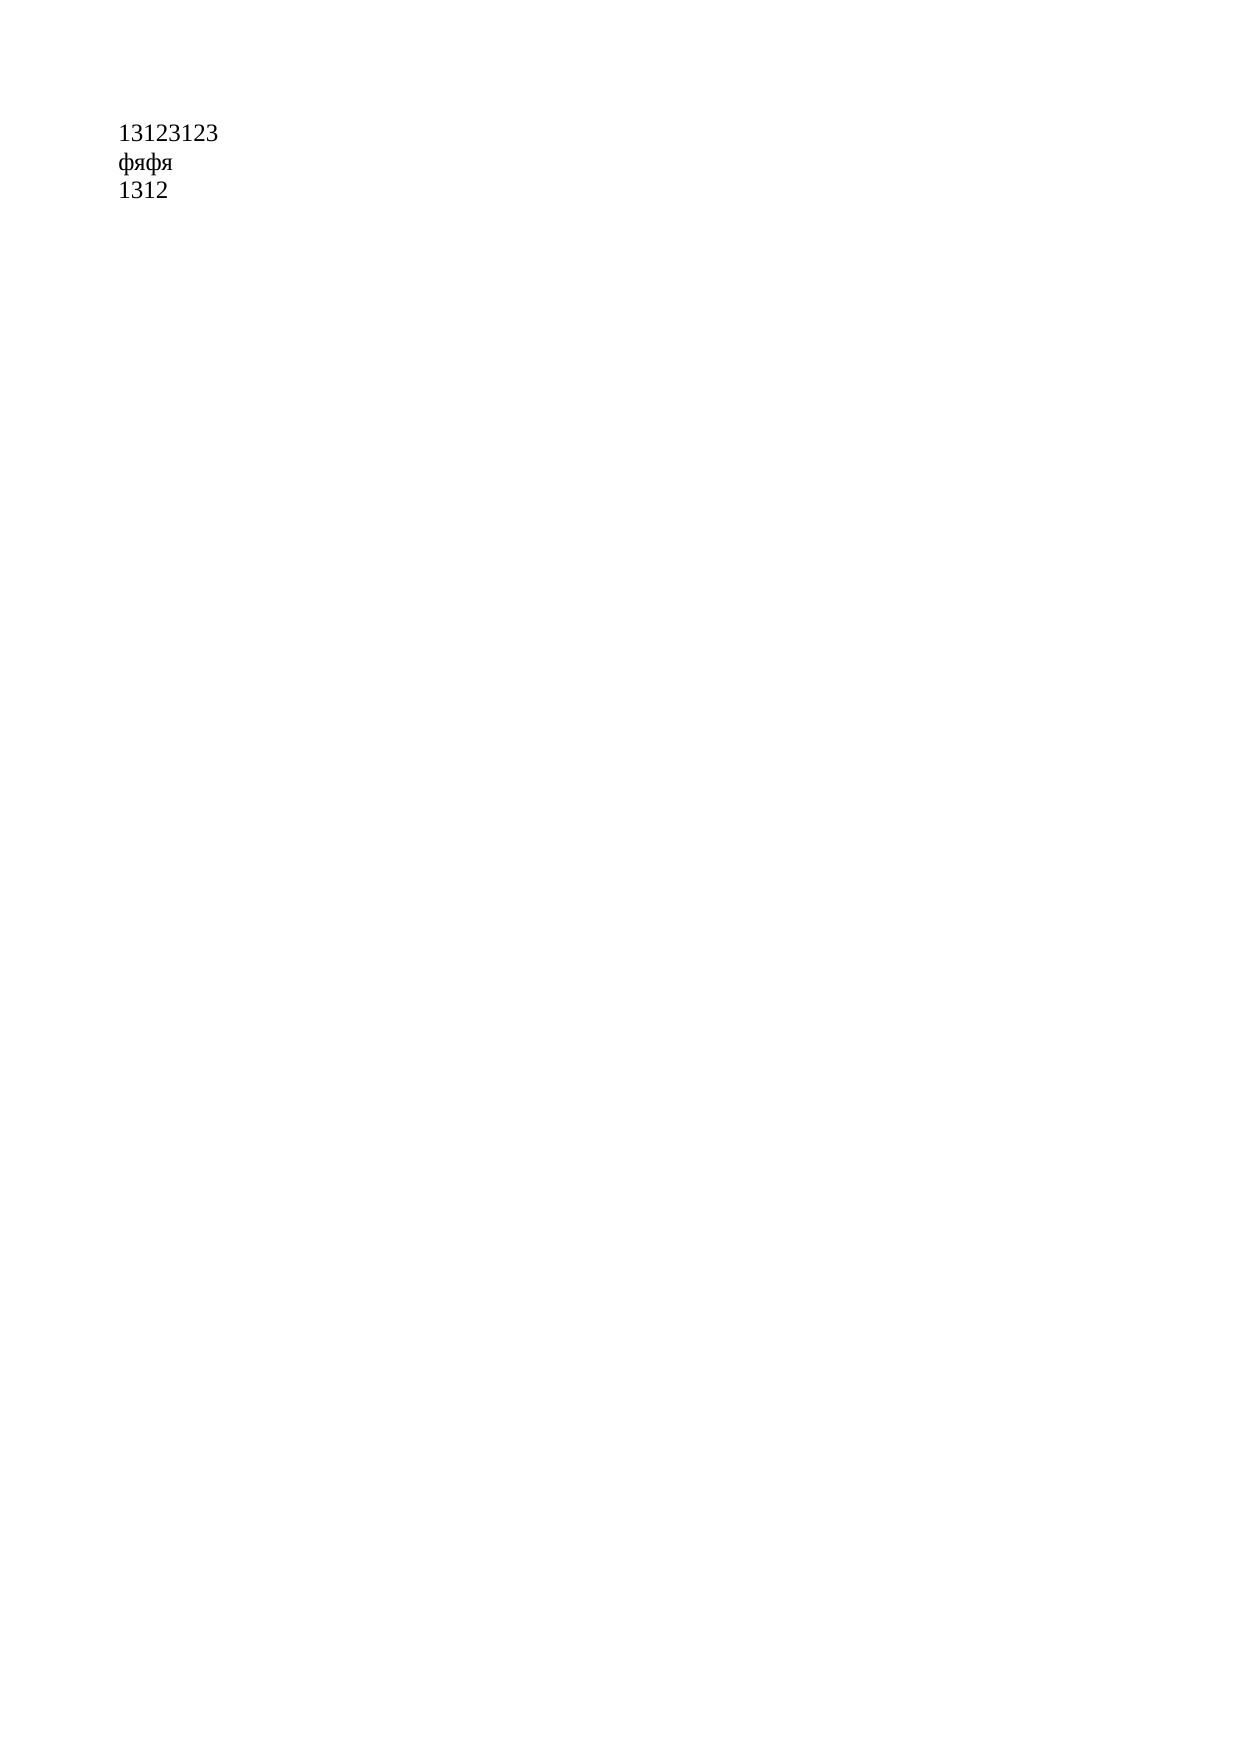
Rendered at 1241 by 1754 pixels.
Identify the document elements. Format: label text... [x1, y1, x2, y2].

text фяфя [118, 147, 1122, 176]
text 1312 [118, 176, 1122, 204]
text 13123123 [118, 118, 1122, 147]
